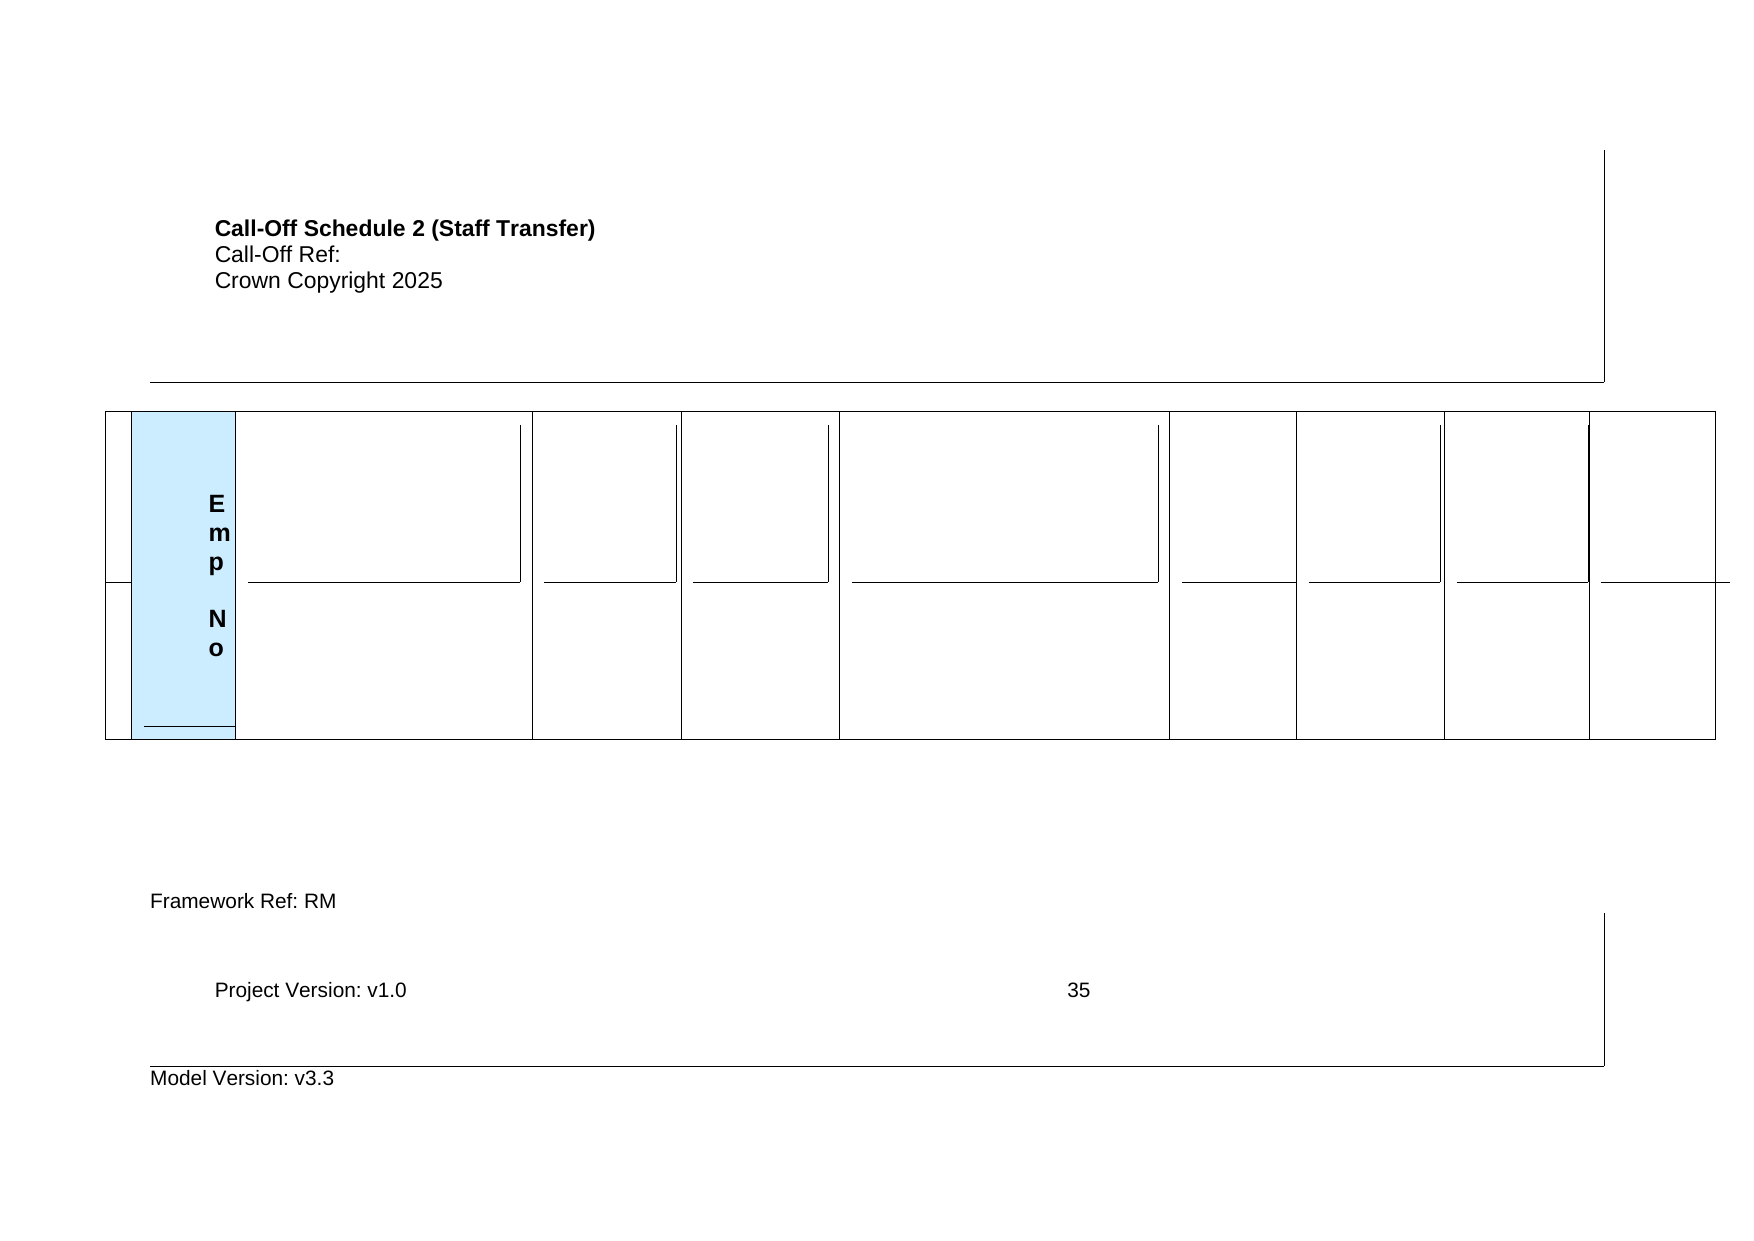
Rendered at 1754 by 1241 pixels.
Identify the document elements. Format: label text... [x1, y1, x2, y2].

table_cell [1445, 412, 1589, 739]
table_cell [236, 412, 532, 739]
table_cell [1590, 412, 1715, 739]
table_cell [1716, 411, 1730, 582]
table_cell [533, 412, 681, 739]
table_cell [682, 412, 839, 739]
table_cell Emp No [132, 412, 235, 739]
table_cell [840, 412, 1169, 739]
table_cell [1716, 583, 1730, 739]
table_cell [1297, 412, 1444, 739]
table_cell [1170, 412, 1296, 739]
table_cell [106, 583, 131, 739]
table_cell [106, 412, 131, 582]
